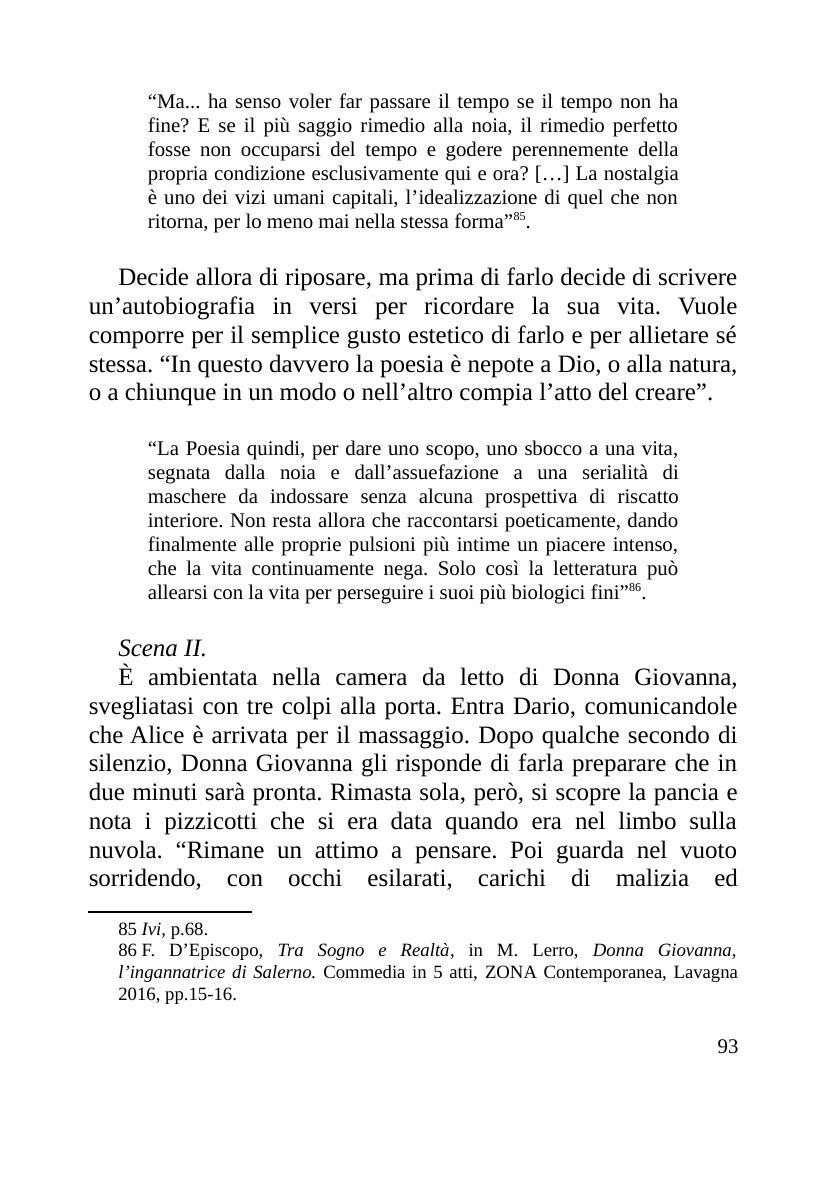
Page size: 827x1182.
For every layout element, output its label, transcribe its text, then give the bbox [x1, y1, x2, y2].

text F. D’Episcopo, Tra Sogno e Realtà, in M. Lerro, Donna Giovanna, l’ingannatrice di Salerno. Commedia in 5 atti, Zona Contemporanea, Lavagna 2016, pp.15-16. [118, 939, 738, 1004]
text “Ma... ha senso voler far passare il tempo se il tempo non ha fine? E se il più saggio rimedio alla noia, il rimedio perfetto fosse non occuparsi del tempo e godere perennemente della propria condizione esclusivamente qui e ora? […] La nostalgia è uno dei vizi umani capitali, l’idealizzazione di quel che non ritorna, per lo meno mai nella stessa forma”. [148, 88, 679, 233]
text “La Poesia quindi, per dare uno scopo, uno sbocco a una vita, segnata dalla noia e dall’assuefazione a una serialità di maschere da indossare senza alcuna prospettiva di riscatto interiore. Non resta allora che raccontarsi poeticamente, dando finalmente alle proprie pulsioni più intime un piacere intenso, che la vita continuamente nega. Solo così la letteratura può allearsi con la vita per perseguire i suoi più biologici fini”. [148, 436, 679, 604]
text Ivi, p.68. [118, 918, 738, 939]
text Decide allora di riposare, ma prima di farlo decide di scrivere un’autobiografia in versi per ricordare la sua vita. Vuole comporre per il semplice gusto estetico di farlo e per allietare sé stessa. “In questo davvero la poesia è nepote a Dio, o alla natura, o a chiunque in un modo o nell’altro compia l’atto del creare”. [88, 262, 738, 406]
text È ambientata nella camera da letto di Donna Giovanna, svegliatasi con tre colpi alla porta. Entra Dario, comunicandole che Alice è arrivata per il massaggio. Dopo qualche secondo di silenzio, Donna Giovanna gli risponde di farla preparare che in due minuti sarà pronta. Rimasta sola, però, si scopre la pancia e nota i pizzicotti che si era data quando era nel limbo sulla nuvola. “Rimane un attimo a pensare. Poi guarda nel vuoto sorridendo, con occhi esilarati, carichi di malizia ed [88, 662, 738, 892]
text Scena II. [88, 633, 738, 662]
